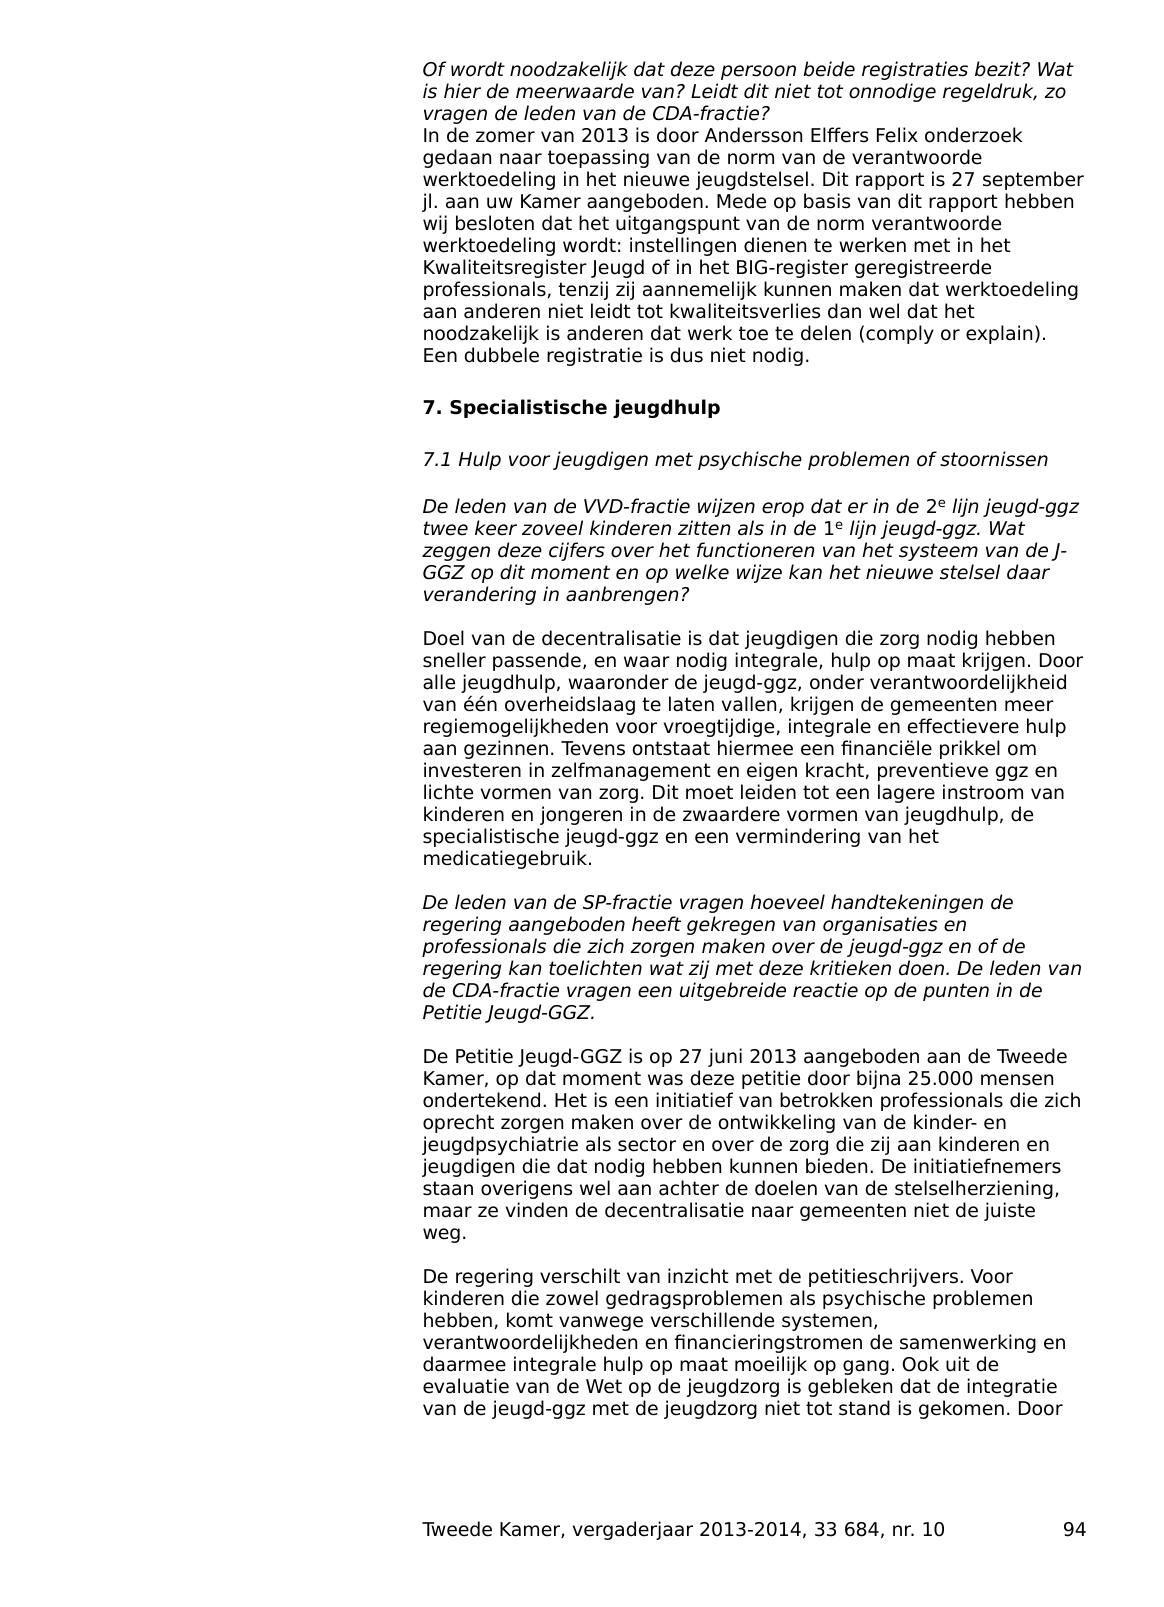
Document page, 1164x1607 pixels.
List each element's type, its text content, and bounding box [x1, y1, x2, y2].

text Doel van de decentralisatie is dat jeugdigen die zorg nodig hebben sneller passende, en waar nodig integrale, hulp op maat krijgen. Door alle jeugdhulp, waaronder de jeugd-ggz, onder verantwoordelijkheid van één overheidslaag te laten vallen, krijgen de gemeenten meer regiemogelijkheden voor vroegtijdige, integrale en effectievere hulp aan gezinnen. Tevens ontstaat hiermee een financiële prikkel om investeren in zelfmanagement en eigen kracht, preventieve ggz en lichte vormen van zorg. Dit moet leiden tot een lagere instroom van kinderen en jongeren in de zwaardere vormen van jeugdhulp, de specialistische jeugd-ggz en een vermindering van het medicatiegebruik. [422, 628, 1087, 869]
text De Petitie Jeugd-GGZ is op 27 juni 2013 aangeboden aan de Tweede Kamer, op dat moment was deze petitie door bijna 25.000 mensen ondertekend. Het is een initiatief van betrokken professionals die zich oprecht zorgen maken over de ontwikkeling van de kinder- en jeugdpsychiatrie als sector en over de zorg die zij aan kinderen en jeugdigen die dat nodig hebben kunnen bieden. De initiatiefnemers staan overigens wel aan achter de doelen van de stelselherziening, maar ze vinden de decentralisatie naar gemeenten niet de juiste weg. [422, 1046, 1087, 1244]
subtitle 7. Specialistische jeugdhulp [422, 397, 1087, 419]
text In de zomer van 2013 is door Andersson Elffers Felix onderzoek gedaan naar toepassing van de norm van de verantwoorde werktoedeling in het nieuwe jeugdstelsel. Dit rapport is 27 september jl. aan uw Kamer aangeboden. Mede op basis van dit rapport hebben wij besloten dat het uitgangspunt van de norm verantwoorde werktoedeling wordt: instellingen dienen te werken met in het Kwaliteitsregister Jeugd of in het BIG-register geregistreerde professionals, tenzij zij aannemelijk kunnen maken dat werktoedeling aan anderen niet leidt tot kwaliteitsverlies dan wel dat het noodzakelijk is anderen dat werk toe te delen (comply or explain). Een dubbele registratie is dus niet nodig. [422, 125, 1087, 367]
text De regering verschilt van inzicht met de petitieschrijvers. Voor kinderen die zowel gedragsproblemen als psychische problemen hebben, komt vanwege verschillende systemen, verantwoordelijkheden en financieringstromen de samenwerking en daarmee integrale hulp op maat moeilijk op gang. Ook uit de evaluatie van de Wet op de jeugdzorg is gebleken dat de integratie van de jeugd-ggz met de jeugdzorg niet tot stand is gekomen. Door [422, 1266, 1087, 1420]
text Of wordt noodzakelijk dat deze persoon beide registraties bezit? Wat is hier de meerwaarde van? Leidt dit niet tot onnodige regeldruk, zo vragen de leden van de CDA-fractie? [422, 59, 1087, 125]
text De leden van de VVD-fractie wijzen erop dat er in de 2e lijn jeugd-ggz twee keer zoveel kinderen zitten als in de 1e lijn jeugd-ggz. Wat zeggen deze cijfers over het functioneren van het systeem van de J-GGZ op dit moment en op welke wijze kan het nieuwe stelsel daar verandering in aanbrengen? [422, 496, 1087, 606]
subtitle 7.1 Hulp voor jeugdigen met psychische problemen of stoornissen [422, 449, 1087, 471]
text De leden van de SP-fractie vragen hoeveel handtekeningen de regering aangeboden heeft gekregen van organisaties en professionals die zich zorgen maken over de jeugd-ggz en of de regering kan toelichten wat zij met deze kritieken doen. De leden van de CDA-fractie vragen een uitgebreide reactie op de punten in de Petitie Jeugd-GGZ. [422, 892, 1087, 1024]
